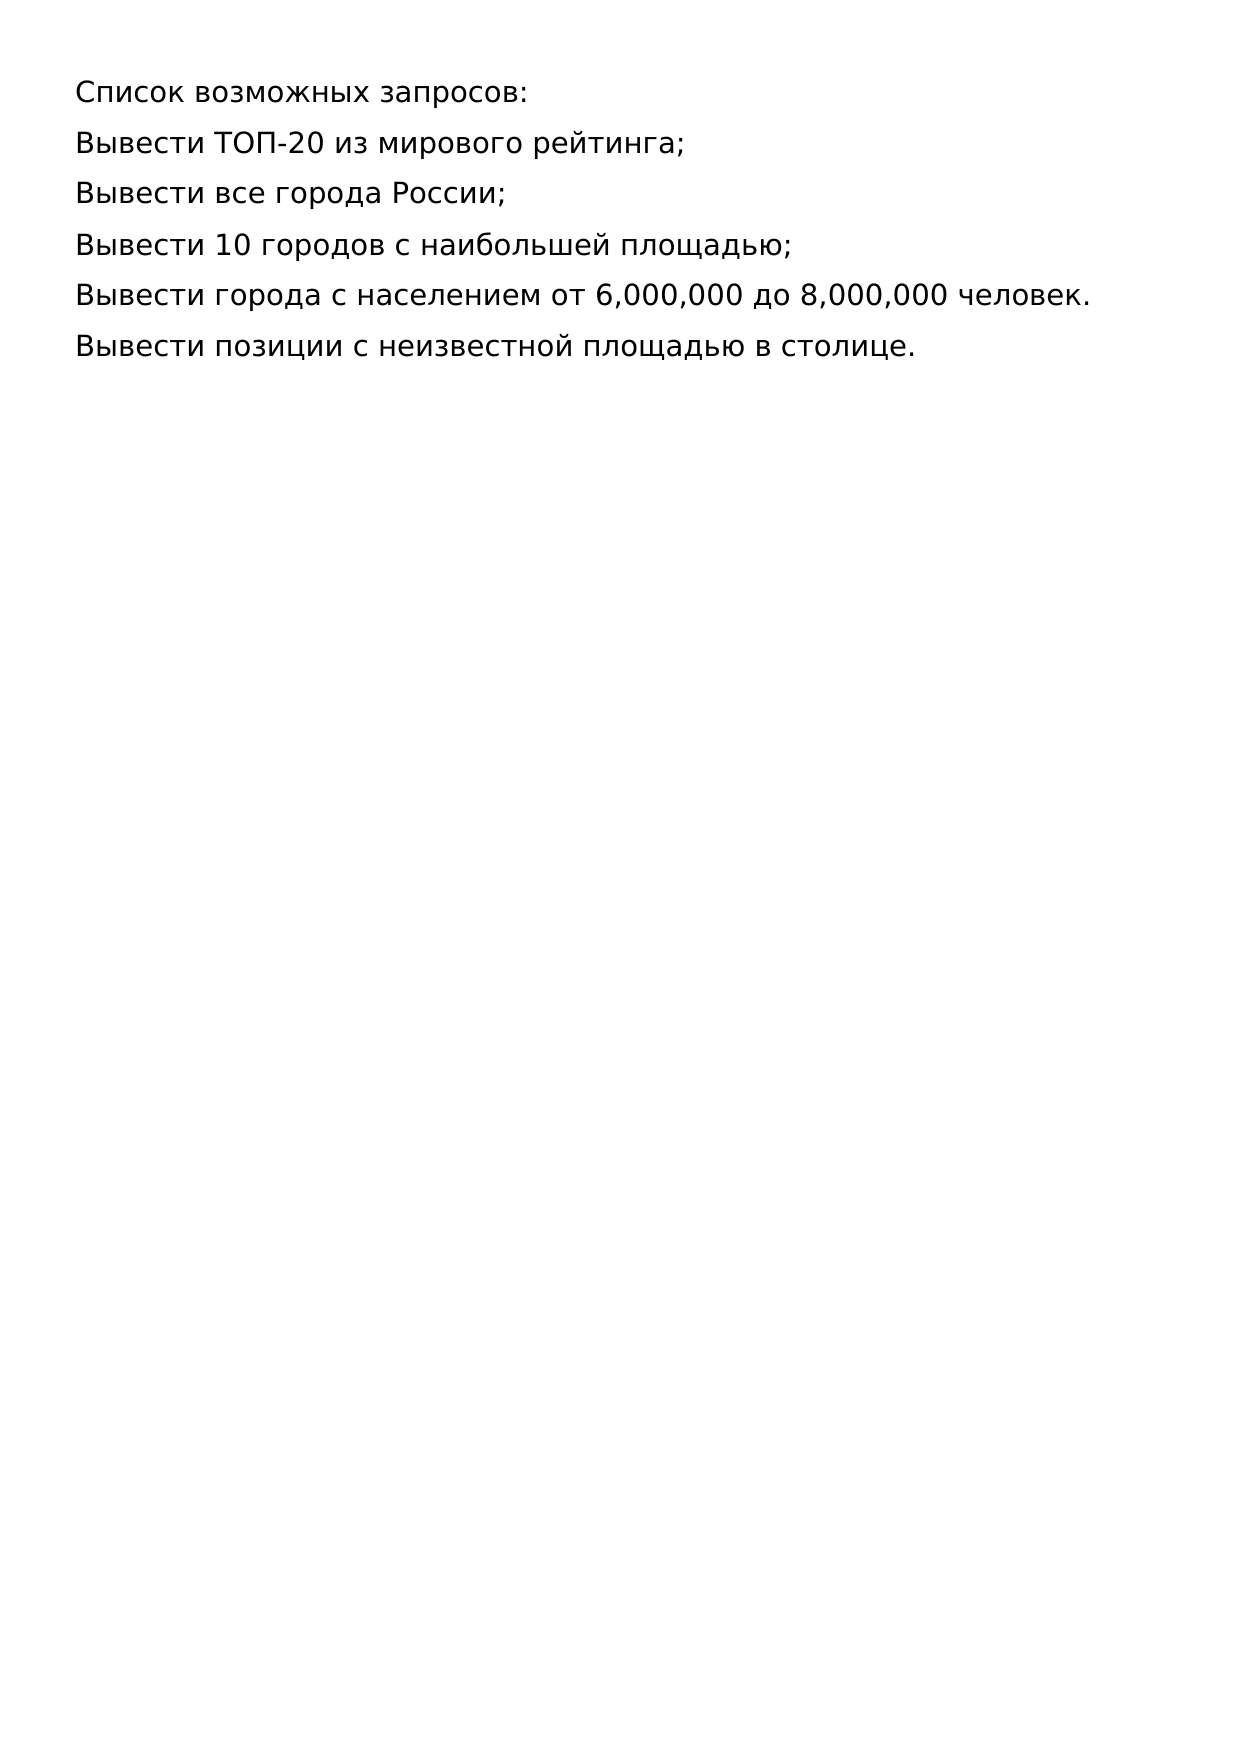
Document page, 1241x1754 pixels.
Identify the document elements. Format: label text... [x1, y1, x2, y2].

text Вывести города с населением от 6,000,000 до 8,000,000 человек. [75, 279, 1165, 313]
text Вывести ТОП-20 из мирового рейтинга; [75, 126, 1165, 160]
text Список возможных запросов: [75, 75, 1165, 109]
text Вывести позиции с неизвестной площадью в столице. [75, 330, 1165, 364]
text Вывести все города России; [75, 177, 1165, 211]
text Вывести 10 городов с наибольшей площадью; [75, 228, 1165, 262]
